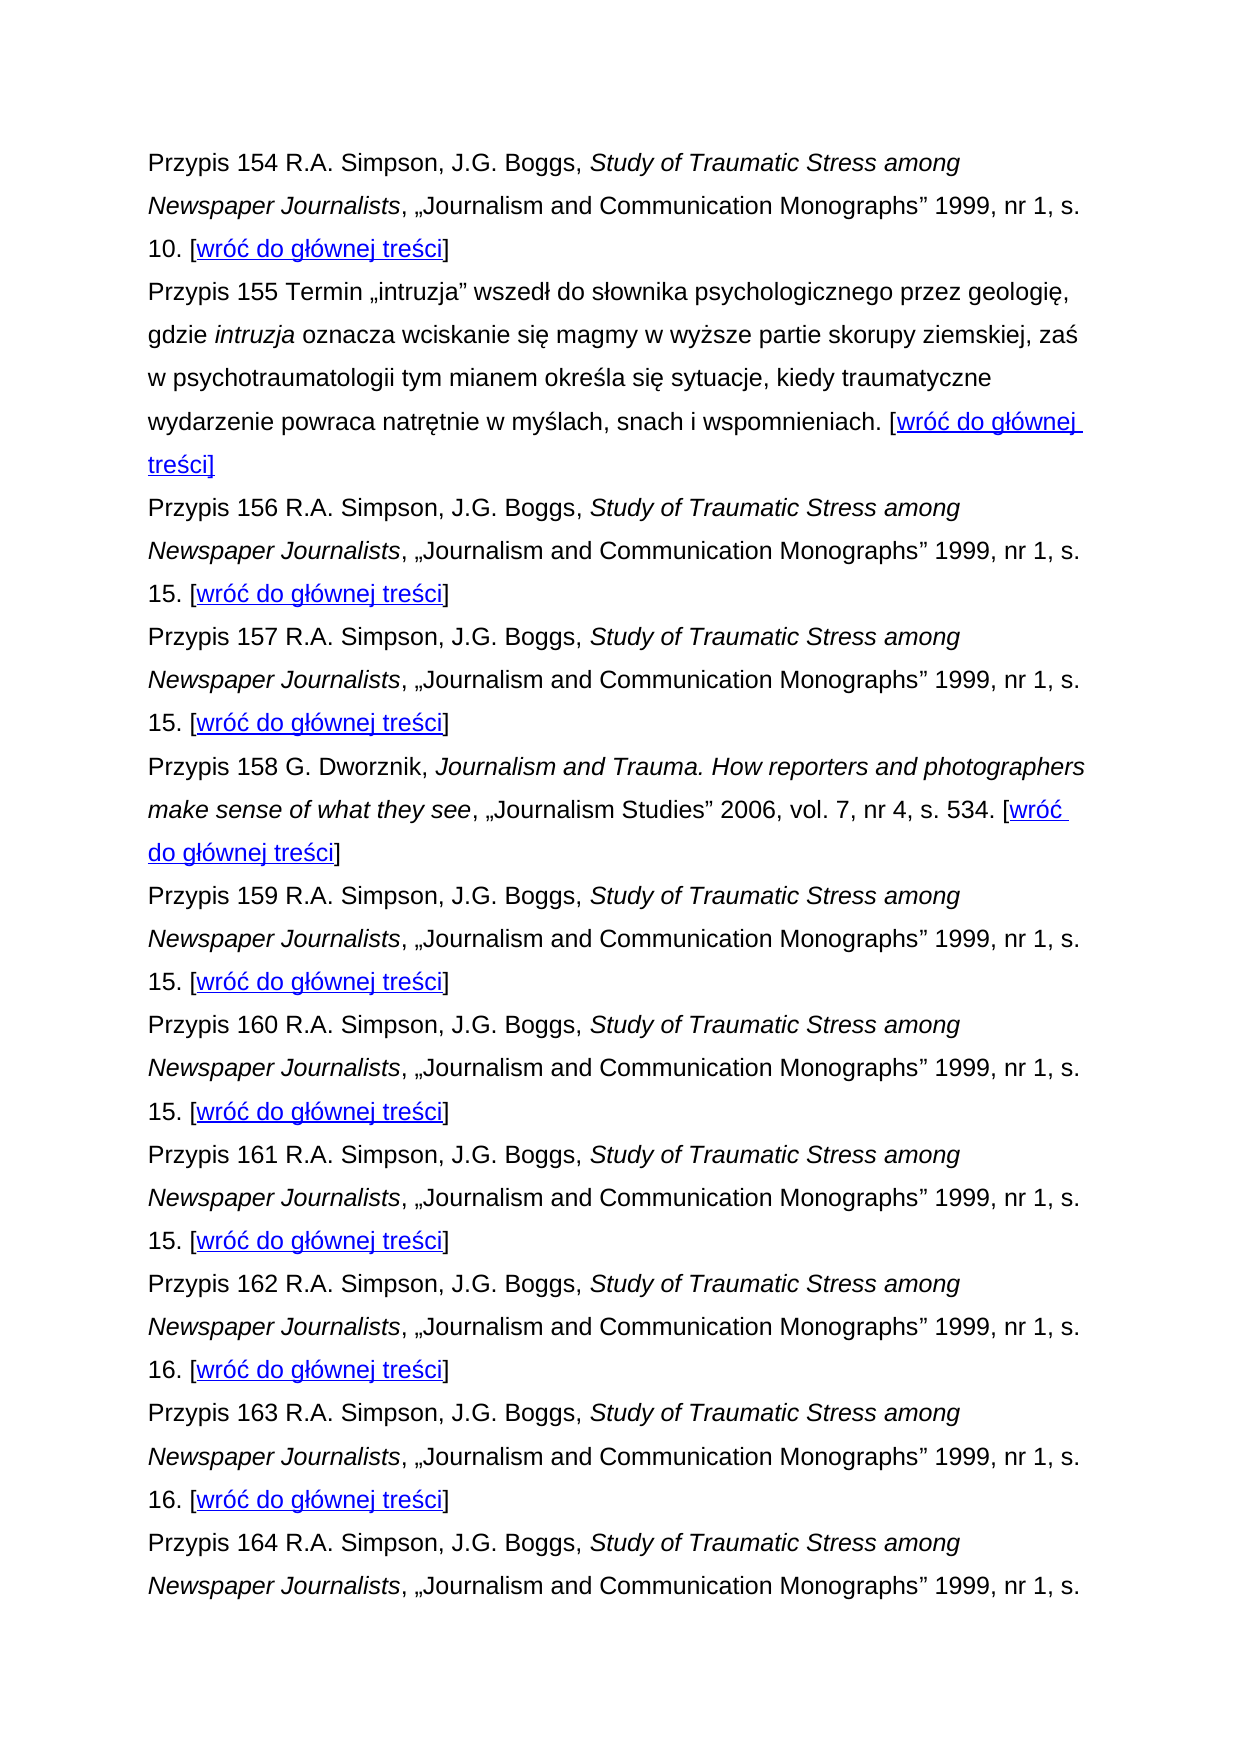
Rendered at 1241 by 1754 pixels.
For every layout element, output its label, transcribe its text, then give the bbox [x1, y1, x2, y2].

text Przypis 154 R.A. Simpson, J.G. Boggs, Study of Traumatic Stress among Newspaper Journalists, „Journalism and Communication Monographs” 1999, nr 1, s. 10. [wróć do głównej treści] [148, 148, 1092, 263]
text Przypis 155 Termin „intruzja” wszedł do słownika psychologicznego przez geologię, gdzie intruzja oznacza wciskanie się magmy w wyższe partie skorupy ziemskiej, zaś w psychotraumatologii tym mianem określa się sytuacje, kiedy traumatyczne wydarzenie powraca natrętnie w myślach, snach i wspomnieniach. [wróć do głównej treści] [148, 277, 1092, 478]
text Przypis 160 R.A. Simpson, J.G. Boggs, Study of Traumatic Stress among Newspaper Journalists, „Journalism and Communication Monographs” 1999, nr 1, s. 15. [wróć do głównej treści] [148, 1010, 1092, 1125]
text Przypis 157 R.A. Simpson, J.G. Boggs, Study of Traumatic Stress among Newspaper Journalists, „Journalism and Communication Monographs” 1999, nr 1, s. 15. [wróć do głównej treści] [148, 622, 1092, 737]
text Przypis 158 G. Dworznik, Journalism and Trauma. How reporters and photographers make sense of what they see, „Journalism Studies” 2006, vol. 7, nr 4, s. 534. [wróć do głównej treści] [148, 751, 1092, 866]
text Przypis 159 R.A. Simpson, J.G. Boggs, Study of Traumatic Stress among Newspaper Journalists, „Journalism and Communication Monographs” 1999, nr 1, s. 15. [wróć do głównej treści] [148, 881, 1092, 996]
text Przypis 163 R.A. Simpson, J.G. Boggs, Study of Traumatic Stress among Newspaper Journalists, „Journalism and Communication Monographs” 1999, nr 1, s. 16. [wróć do głównej treści] [148, 1398, 1092, 1513]
text Przypis 156 R.A. Simpson, J.G. Boggs, Study of Traumatic Stress among Newspaper Journalists, „Journalism and Communication Monographs” 1999, nr 1, s. 15. [wróć do głównej treści] [148, 493, 1092, 608]
text Przypis 161 R.A. Simpson, J.G. Boggs, Study of Traumatic Stress among Newspaper Journalists, „Journalism and Communication Monographs” 1999, nr 1, s. 15. [wróć do głównej treści] [148, 1139, 1092, 1254]
text Przypis 162 R.A. Simpson, J.G. Boggs, Study of Traumatic Stress among Newspaper Journalists, „Journalism and Communication Monographs” 1999, nr 1, s. 16. [wróć do głównej treści] [148, 1269, 1092, 1384]
text Przypis 164 R.A. Simpson, J.G. Boggs, Study of Traumatic Stress among Newspaper Journalists, „Journalism and Communication Monographs” 1999, nr 1, s. [148, 1528, 1092, 1599]
